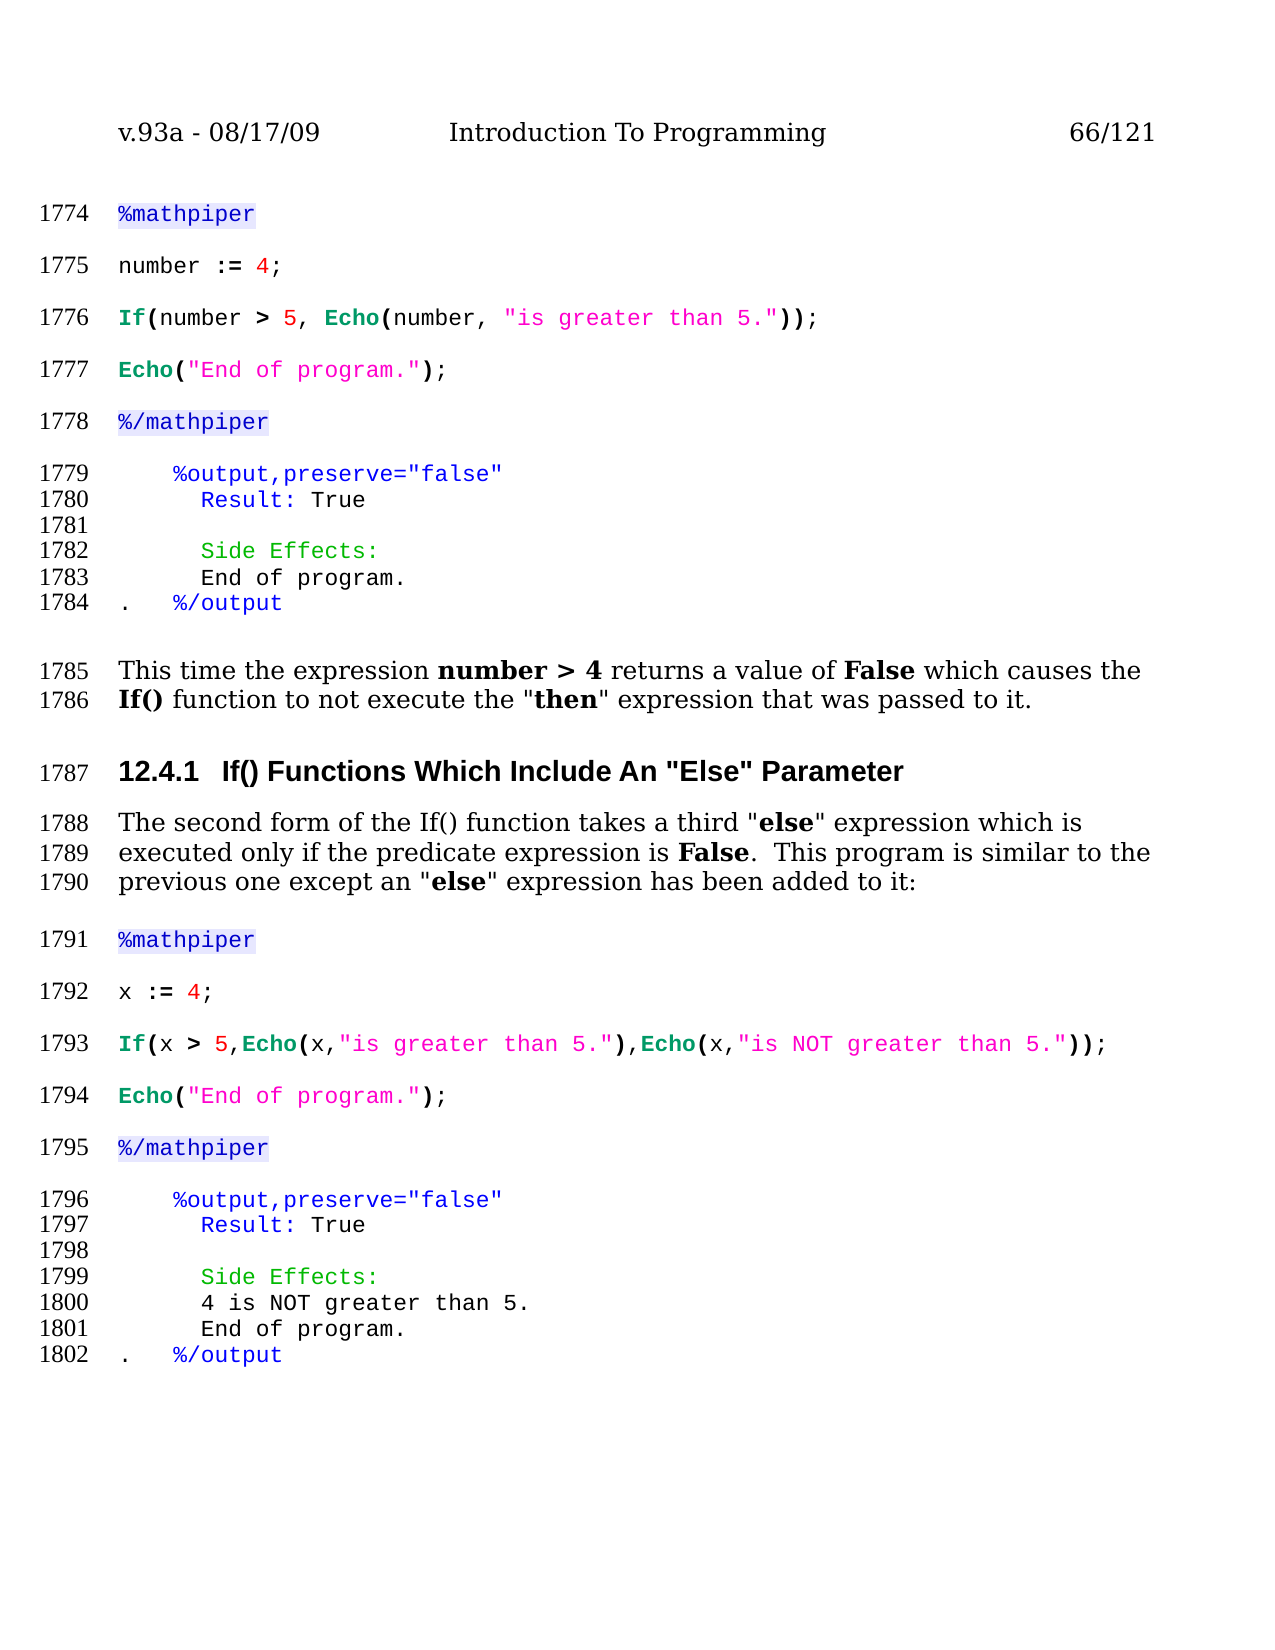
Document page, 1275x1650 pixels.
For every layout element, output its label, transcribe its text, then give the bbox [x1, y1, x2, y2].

text Echo("End of program."); [118, 1084, 1157, 1110]
text End of program. [118, 1318, 1157, 1343]
text %output,preserve="false" [118, 462, 1157, 488]
text 4 is NOT greater than 5. [118, 1292, 1157, 1318]
subtitle If() Functions Which Include An "Else" Parameter [118, 754, 1157, 787]
text %/mathpiper [118, 410, 1157, 436]
text . %/output [118, 1343, 1157, 1369]
text x := 4; [118, 980, 1157, 1006]
text The second form of the If() function takes a third "else" expression which is executed only if the predicate expression is False. This program is similar to the previous one except an "else" expression has been added to it: [118, 808, 1157, 897]
text Result: True [118, 1214, 1157, 1240]
text Side Effects: [118, 1266, 1157, 1292]
text . %/output [118, 592, 1157, 618]
text This time the expression number > 4 returns a value of False which causes the If() function to not execute the "then" expression that was passed to it. [118, 656, 1157, 715]
text If(x > 5,Echo(x,"is greater than 5."),Echo(x,"is NOT greater than 5.")); [118, 1032, 1157, 1058]
text %output,preserve="false" [118, 1188, 1157, 1214]
text End of program. [118, 566, 1157, 592]
text %/mathpiper [118, 1136, 1157, 1162]
text %mathpiper [118, 928, 1157, 954]
text Result: True [118, 488, 1157, 514]
text Side Effects: [118, 540, 1157, 566]
text If(number > 5, Echo(number, "is greater than 5.")); [118, 306, 1157, 332]
text %mathpiper [118, 203, 1157, 229]
text number := 4; [118, 254, 1157, 281]
text Echo("End of program."); [118, 358, 1157, 384]
